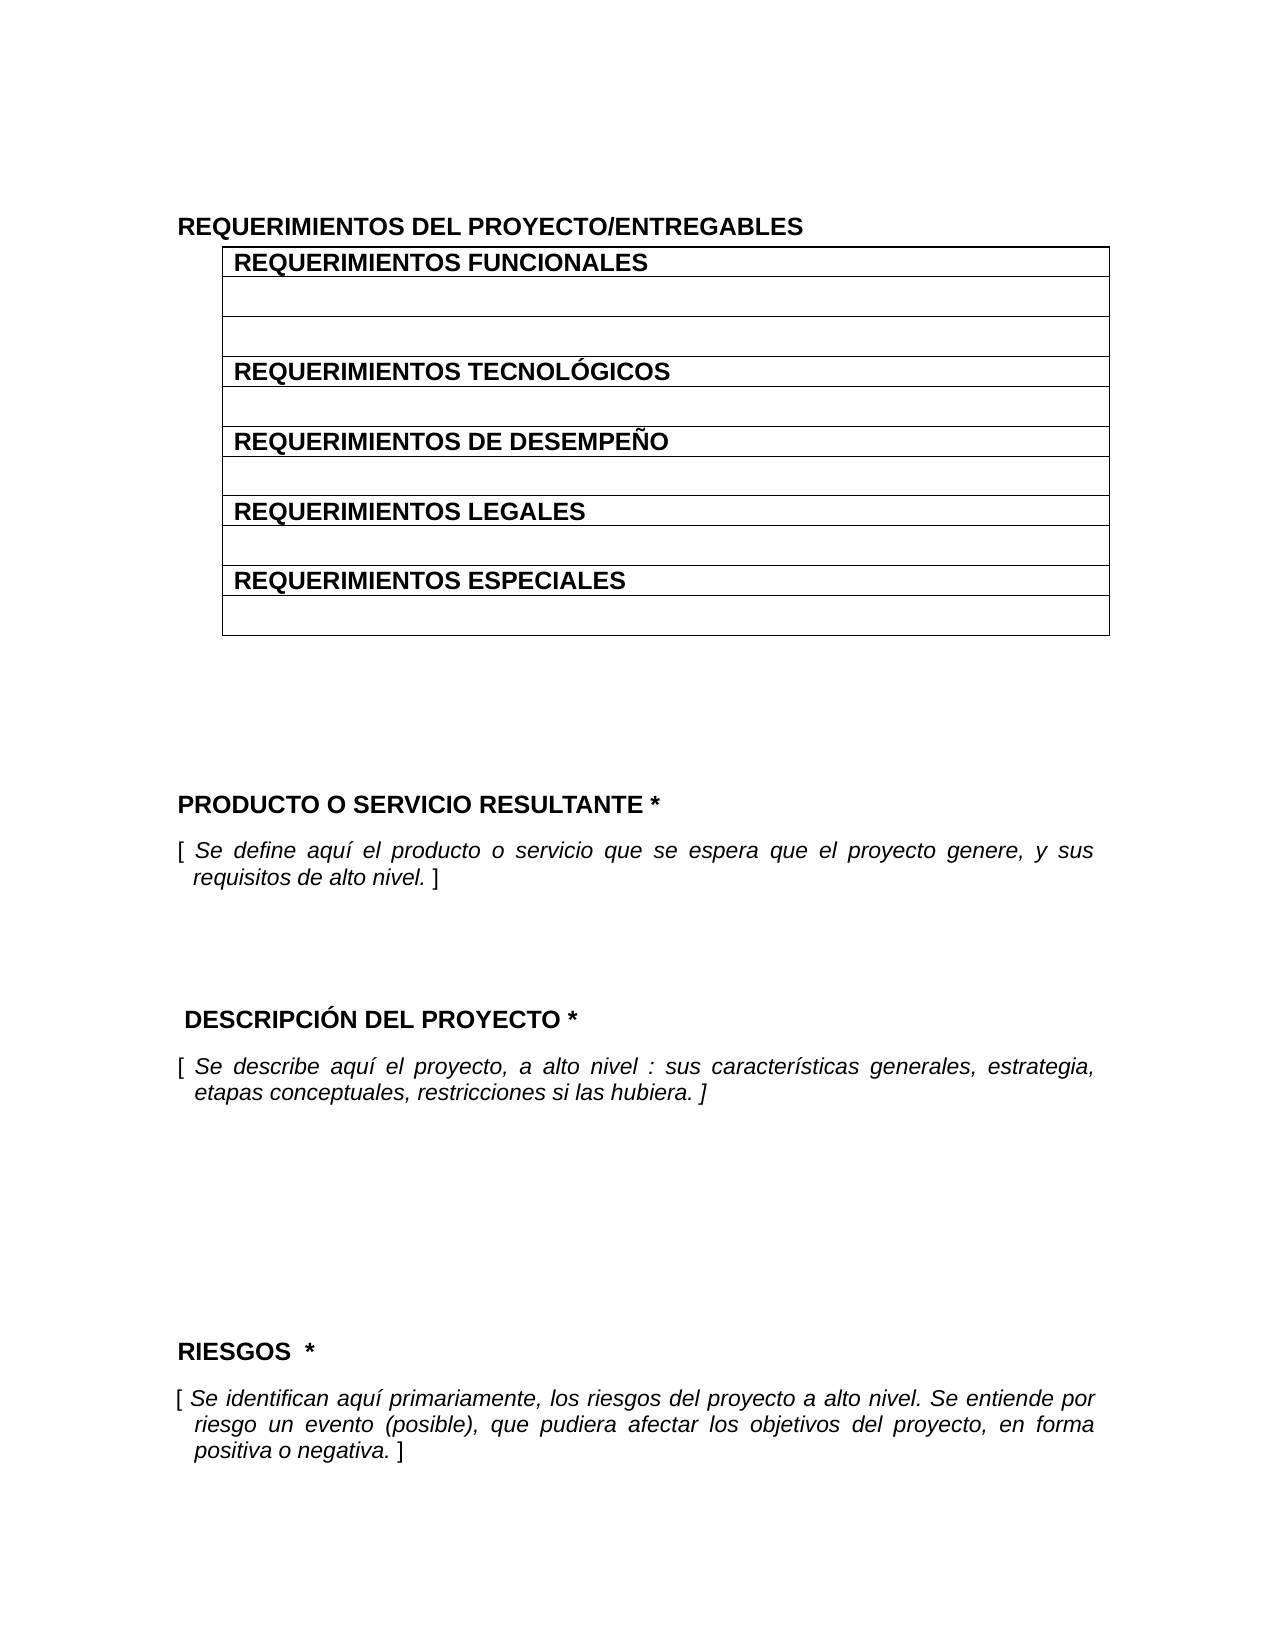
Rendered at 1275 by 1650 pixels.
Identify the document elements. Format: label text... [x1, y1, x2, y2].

text [ Se identifican aquí primariamente, los riesgos del proyecto a alto nivel. Se entiende por riesgo un evento (posible), que pudiera afectar los objetivos del proyecto, en forma positiva o negativa. ] [176, 1385, 1098, 1464]
table_cell REQUERIMIENTOS DE DESEMPEÑO [223, 427, 1109, 456]
table_cell [223, 317, 1109, 356]
table_header REQUERIMIENTOS FUNCIONALES [223, 248, 1109, 276]
table_cell REQUERIMIENTOS LEGALES [223, 496, 1109, 525]
subtitle RIESGOS * [177, 1337, 1098, 1366]
table_cell [223, 526, 1109, 565]
table_cell [223, 596, 1109, 635]
subtitle DESCRIPCIÓN DEL PROYECTO * [177, 1005, 1098, 1034]
table_cell REQUERIMIENTOS TECNOLÓGICOS [223, 357, 1109, 386]
table_cell [223, 277, 1109, 316]
table_cell REQUERIMIENTOS ESPECIALES [223, 566, 1109, 595]
subtitle PRODUCTO O SERVICIO RESULTANTE * [177, 790, 1098, 819]
text [ Se define aquí el producto o servicio que se espera que el proyecto genere, y sus requisitos de alto nivel. ] [177, 837, 1098, 890]
table_cell [223, 457, 1109, 495]
subtitle REQUERIMIENTOS DEL PROYECTO/ENTREGABLES [177, 211, 1098, 240]
table_cell [223, 387, 1109, 426]
text [ Se describe aquí el proyecto, a alto nivel : sus características generales, estrategia, etapas conceptuales, restricciones si las hubiera. ] [177, 1053, 1098, 1106]
